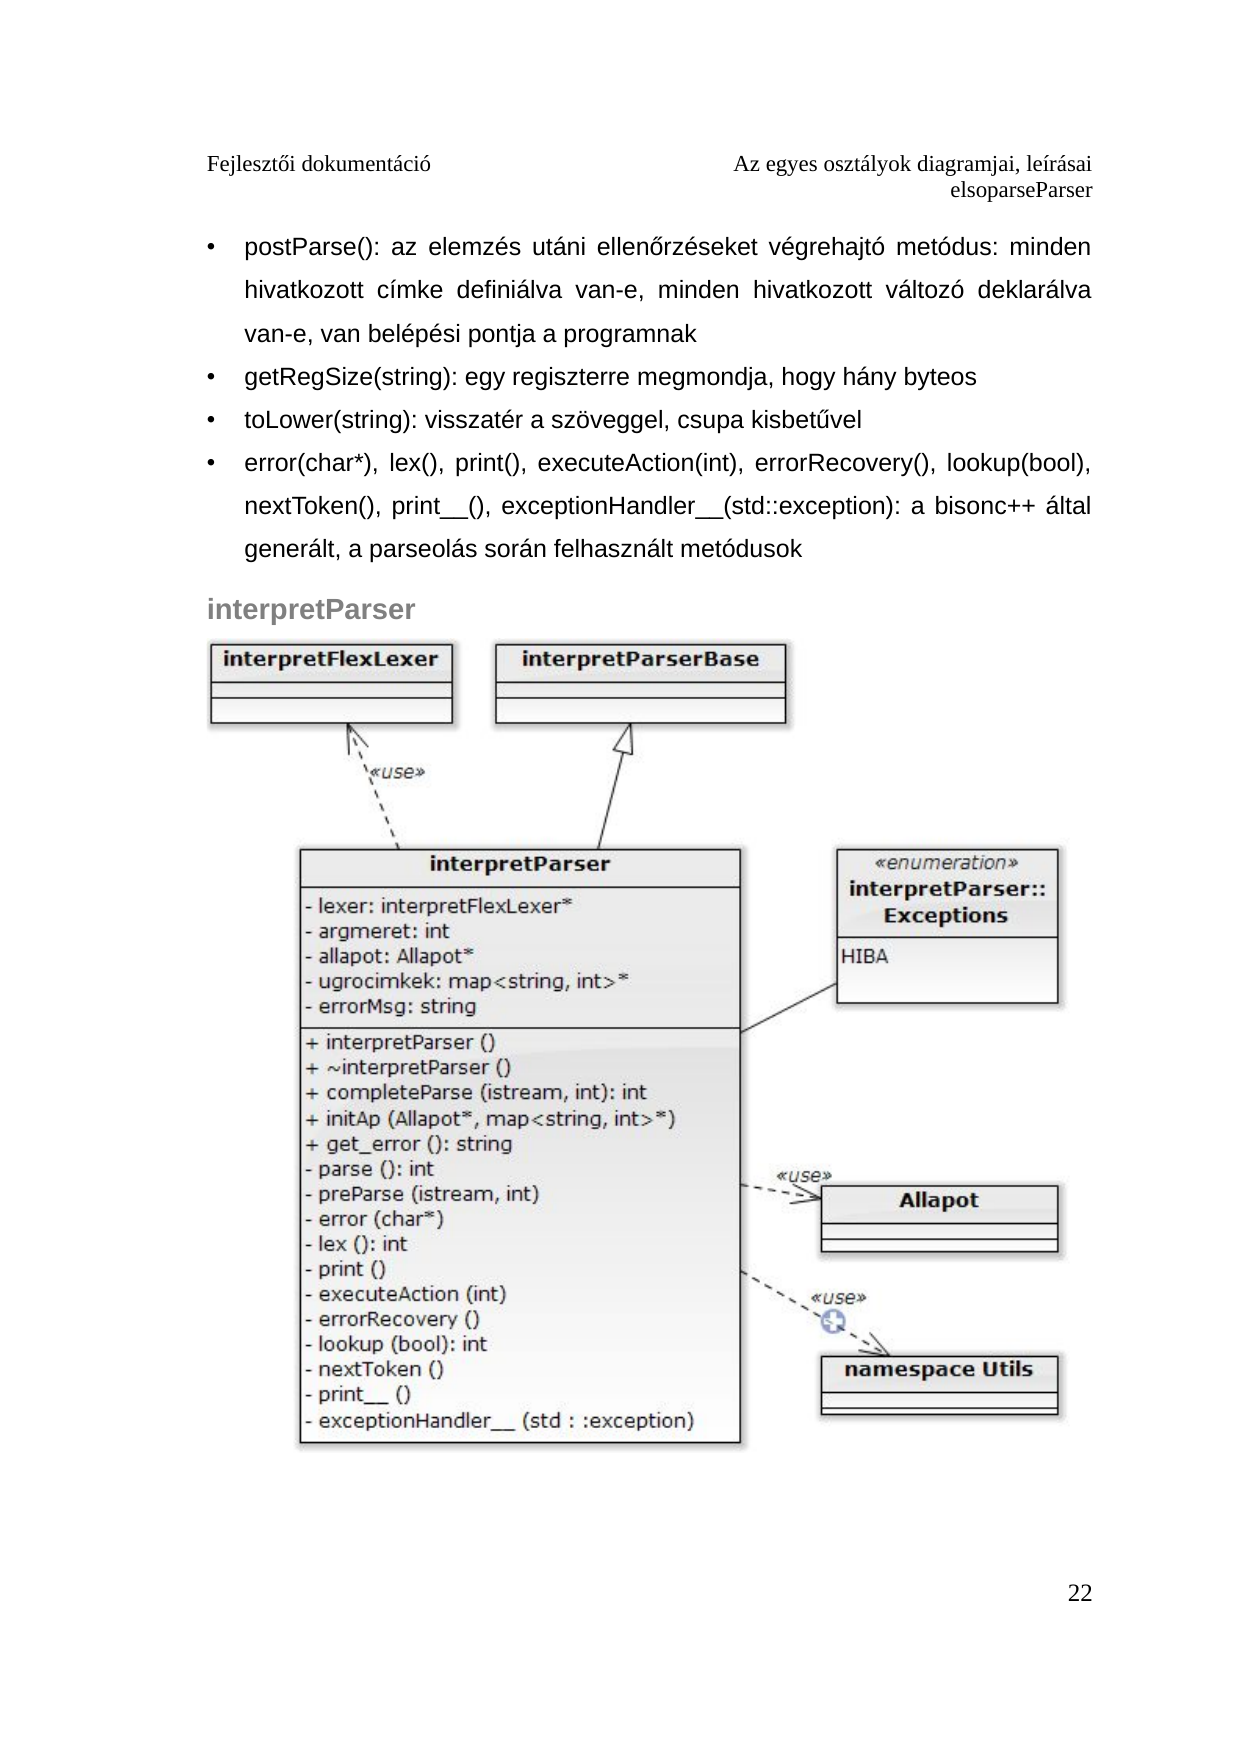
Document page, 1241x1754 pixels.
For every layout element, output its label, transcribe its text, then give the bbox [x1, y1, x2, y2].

list error(char*), lex(), print(), executeAction(int), errorRecovery(), lookup(bool), nextToken(), print__(), exceptionHandler__(std::exception): a bisonc++ által generált, a parseolás során felhasznált metódusok [207, 448, 1093, 563]
list toLower(string): visszatér a szöveggel, csupa kisbetűvel [207, 405, 1093, 434]
list getRegSize(string): egy regiszterre megmondja, hogy hány byteos [207, 362, 1093, 391]
subtitle interpretParser [207, 592, 1093, 626]
picture [206, 638, 1073, 1453]
list postParse(): az elemzés utáni ellenőrzéseket végrehajtó metódus: minden hivatkozott címke definiálva van-e, minden hivatkozott változó deklarálva van-e, van belépési pontja a programnak [207, 232, 1093, 347]
